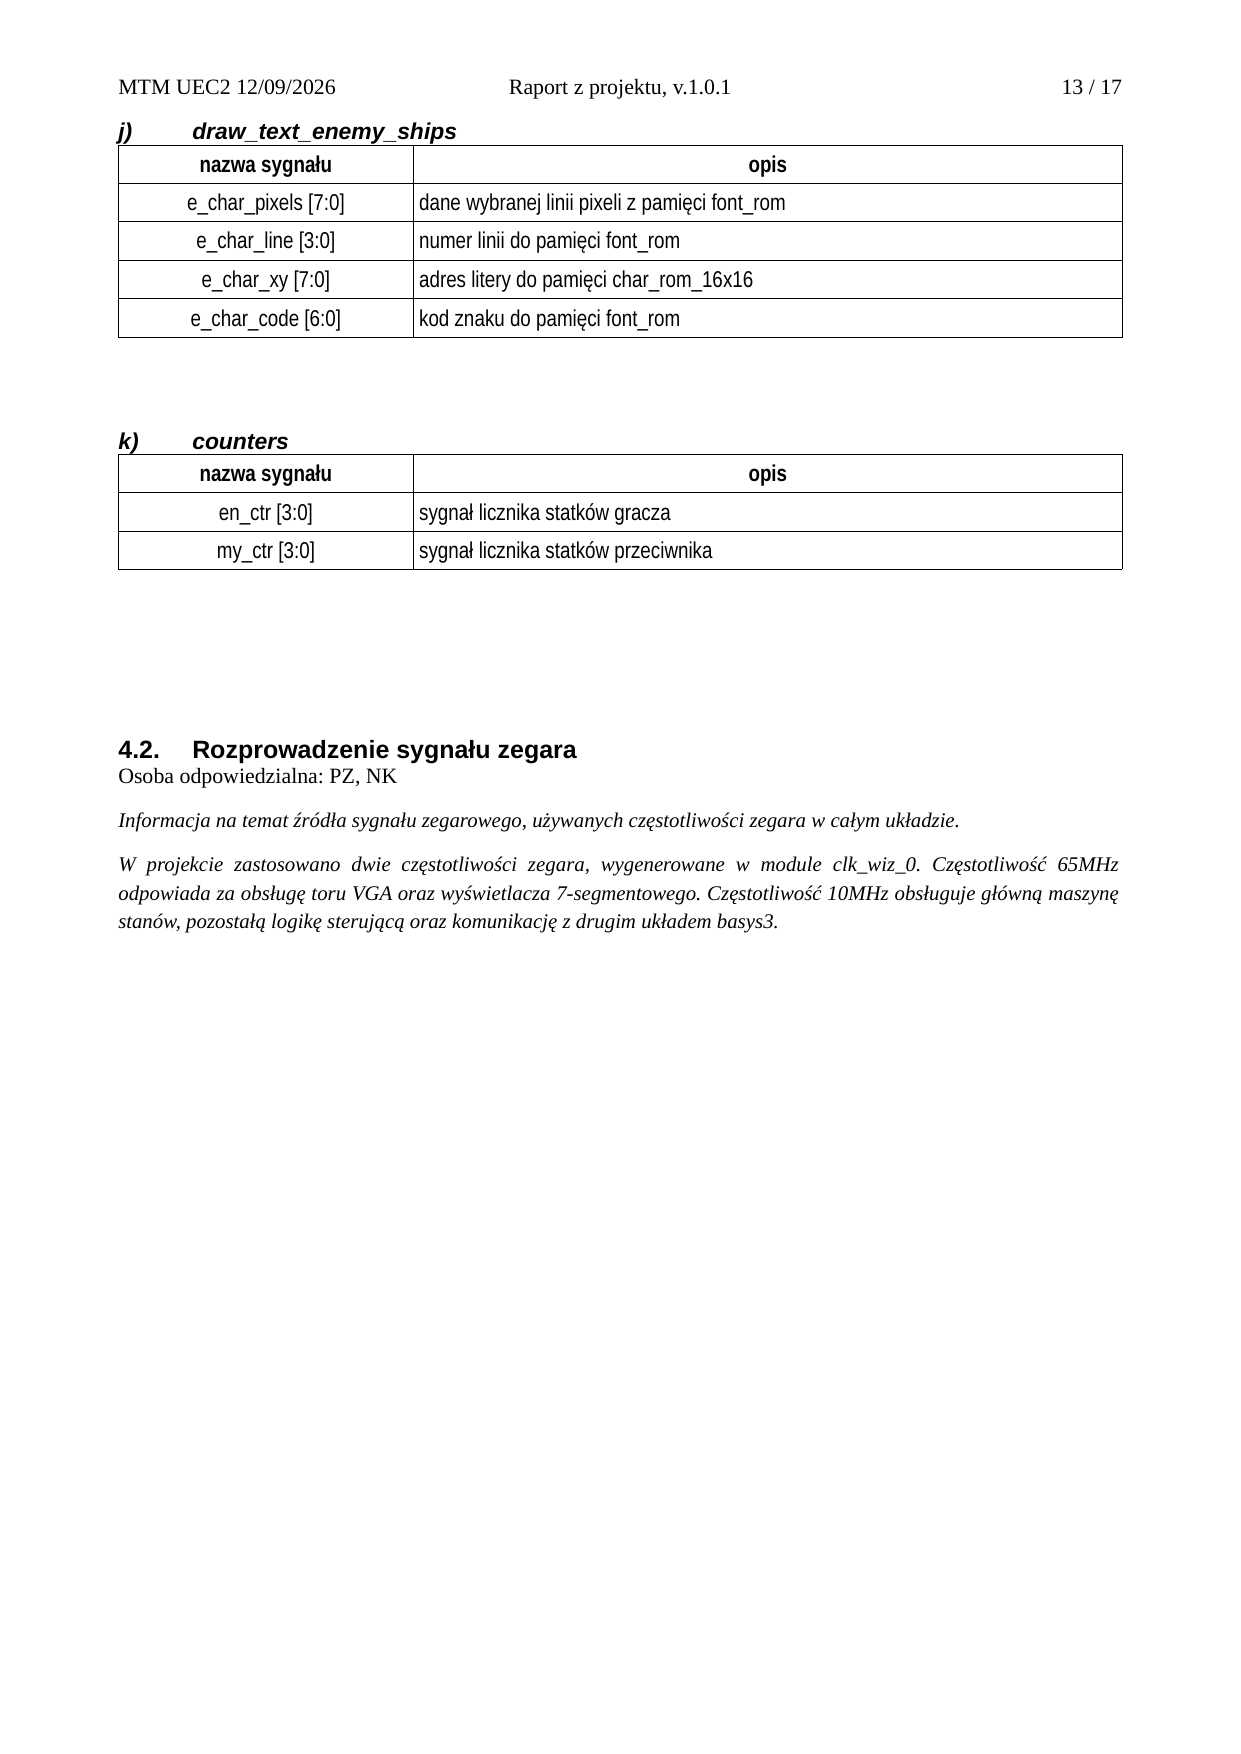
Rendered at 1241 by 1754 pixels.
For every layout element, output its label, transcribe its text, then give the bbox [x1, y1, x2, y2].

table_cell my_ctr [3:0] [119, 532, 413, 569]
table_cell numer linii do pamięci font_rom [414, 222, 1122, 259]
text Osoba odpowiedzialna: PZ, NK [118, 763, 1122, 789]
subtitle counters [118, 428, 1122, 454]
subtitle Rozprowadzenie sygnału zegara [118, 735, 1122, 763]
table_cell e_char_code [6:0] [119, 299, 413, 337]
table_cell e_char_line [3:0] [119, 222, 413, 259]
text W projekcie zastosowano dwie częstotliwości zegara, wygenerowane w module clk_wiz_0. Częstotliwość 65MHz odpowiada za obsługę toru VGA oraz wyświetlacza 7-segmentowego. Częstotliwość 10MHz obsługuje główną maszynę stanów, pozostałą logikę sterującą oraz komunikację z drugim układem basys3. [118, 852, 1122, 933]
table_header opis [414, 455, 1122, 492]
table_cell dane wybranej linii pixeli z pamięci font_rom [414, 184, 1122, 221]
table_cell e_char_pixels [7:0] [119, 184, 413, 221]
subtitle draw_text_enemy_ships [118, 118, 1122, 144]
table_cell adres litery do pamięci char_rom_16x16 [414, 261, 1122, 298]
text Informacja na temat źródła sygnału zegarowego, używanych częstotliwości zegara w całym układzie. [118, 808, 1122, 832]
table_header nazwa sygnału [119, 146, 413, 183]
table_cell en_ctr [3:0] [119, 493, 413, 531]
table_cell sygnał licznika statków gracza [414, 493, 1122, 531]
table_cell kod znaku do pamięci font_rom [414, 299, 1122, 337]
table_cell sygnał licznika statków przeciwnika [414, 532, 1122, 569]
table_cell e_char_xy [7:0] [119, 261, 413, 298]
table_header opis [414, 146, 1122, 183]
table_header nazwa sygnału [119, 455, 413, 492]
